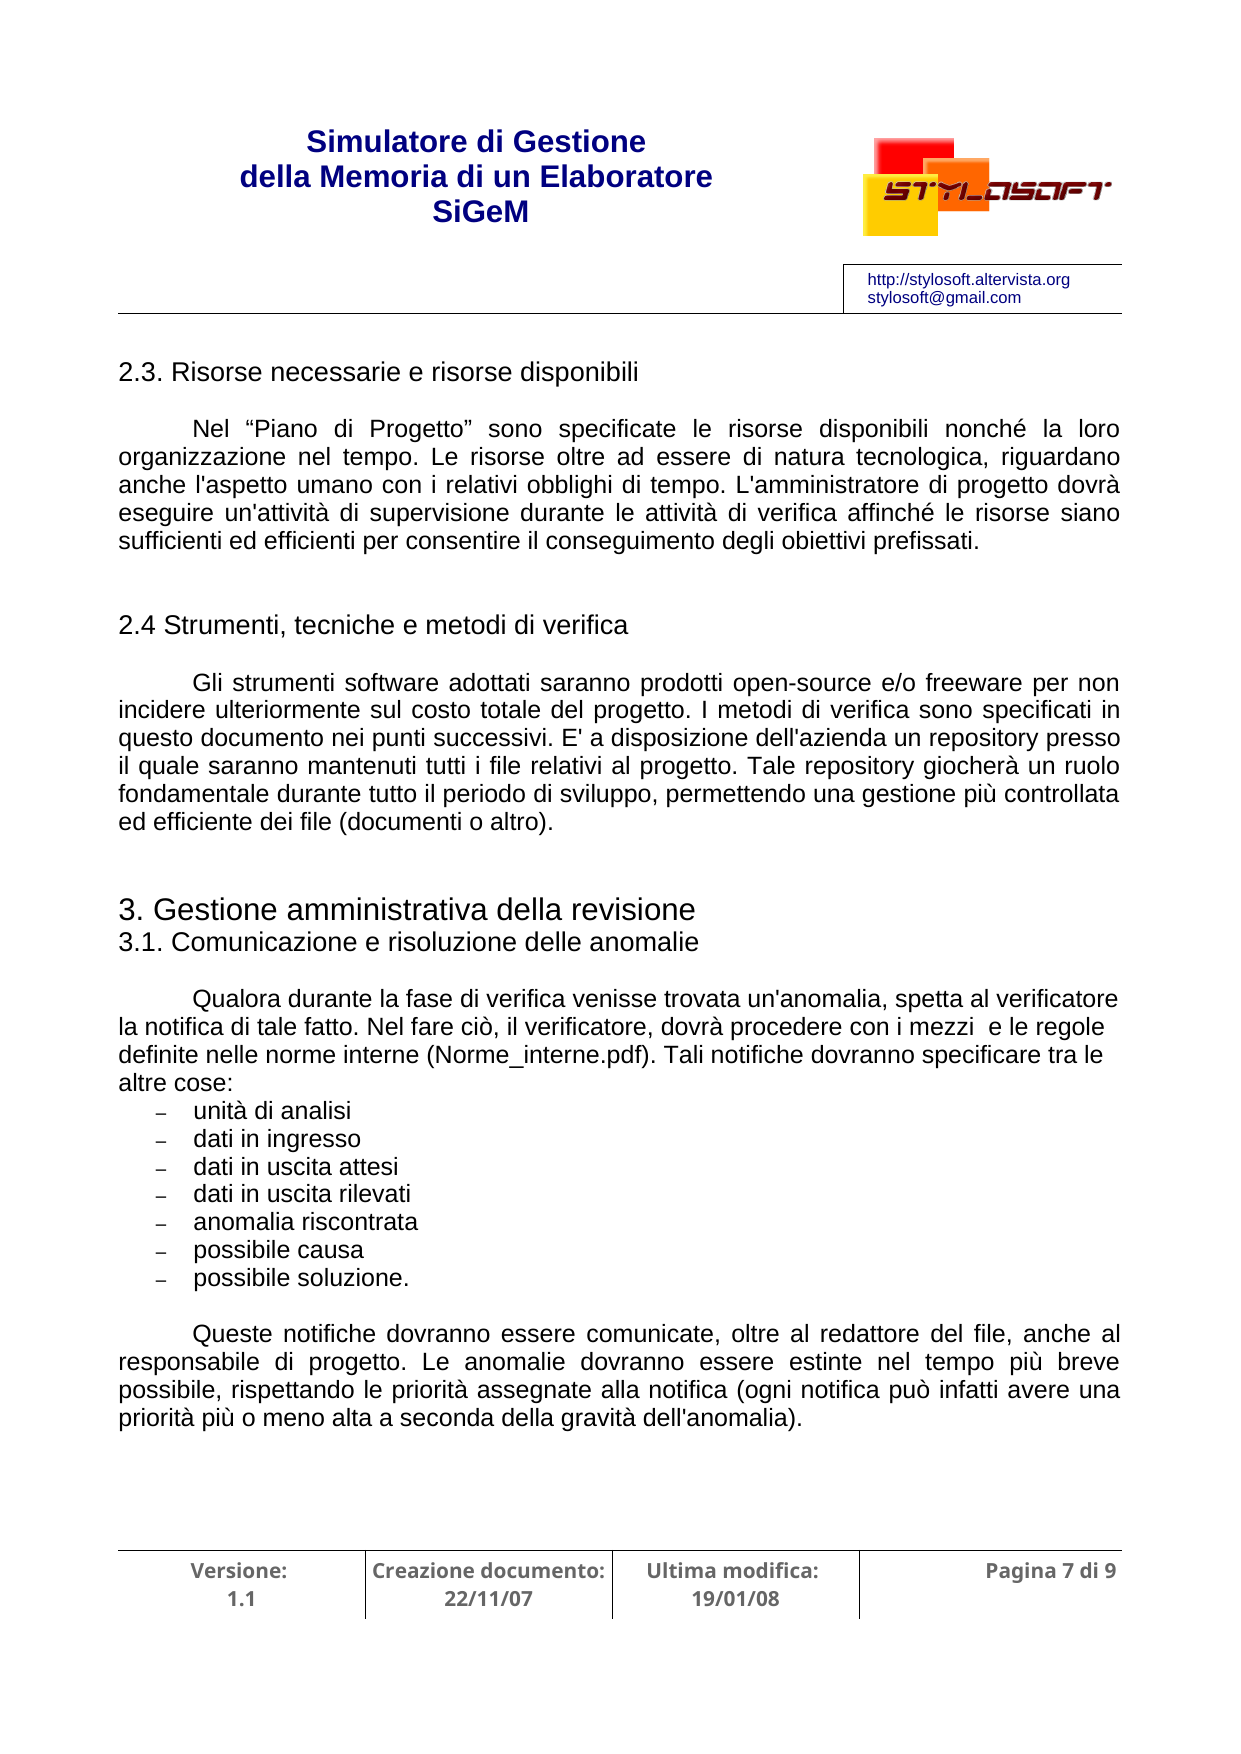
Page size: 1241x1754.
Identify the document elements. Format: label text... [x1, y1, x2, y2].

text 3. Gestione amministrativa della revisione [118, 892, 1122, 927]
list dati in uscita attesi [156, 1152, 1122, 1180]
text Nel “Piano di Progetto” sono specificate le risorse disponibili nonché la loro organizzazione nel tempo. Le risorse oltre ad essere di natura tecnologica, riguardano anche l'aspetto umano con i relativi obblighi di tempo. L'amministratore di progetto dovrà eseguire un'attività di supervisione durante le attività di verifica affinché le risorse siano sufficienti ed efficienti per consentire il conseguimento degli obiettivi prefissati. [118, 415, 1122, 554]
text Queste notifiche dovranno essere comunicate, oltre al redattore del file, anche al responsabile di progetto. Le anomalie dovranno essere estinte nel tempo più breve possibile, rispettando le priorità assegnate alla notifica (ogni notifica può infatti avere una priorità più o meno alta a seconda della gravità dell'anomalia). [118, 1320, 1122, 1432]
list possibile causa [156, 1236, 1122, 1264]
text 3.1. Comunicazione e risoluzione delle anomalie [118, 927, 1122, 957]
text 2.4 Strumenti, tecniche e metodi di verifica [118, 610, 1122, 641]
text 2.3. Risorse necessarie e risorse disponibili [118, 357, 1122, 387]
list dati in uscita rilevati [156, 1180, 1122, 1208]
list possibile soluzione. [156, 1264, 1122, 1292]
list anomalia riscontrata [156, 1208, 1122, 1236]
text Qualora durante la fase di verifica venisse trovata un'anomalia, spetta al verificatore la notifica di tale fatto. Nel fare ciò, il verificatore, dovrà procedere con i mezzi e le regole definite nelle norme interne (Norme_interne.pdf). Tali notifiche dovranno specificare tra le altre cose: [118, 985, 1122, 1097]
list dati in ingresso [156, 1124, 1122, 1152]
picture [848, 123, 1117, 247]
list unità di analisi [156, 1097, 1122, 1124]
text Gli strumenti software adottati saranno prodotti open-source e/o freeware per non incidere ulteriormente sul costo totale del progetto. I metodi di verifica sono specificati in questo documento nei punti successivi. E' a disposizione dell'azienda un repository presso il quale saranno mantenuti tutti i file relativi al progetto. Tale repository giocherà un ruolo fondamentale durante tutto il periodo di sviluppo, permettendo una gestione più controllata ed efficiente dei file (documenti o altro). [118, 668, 1122, 836]
